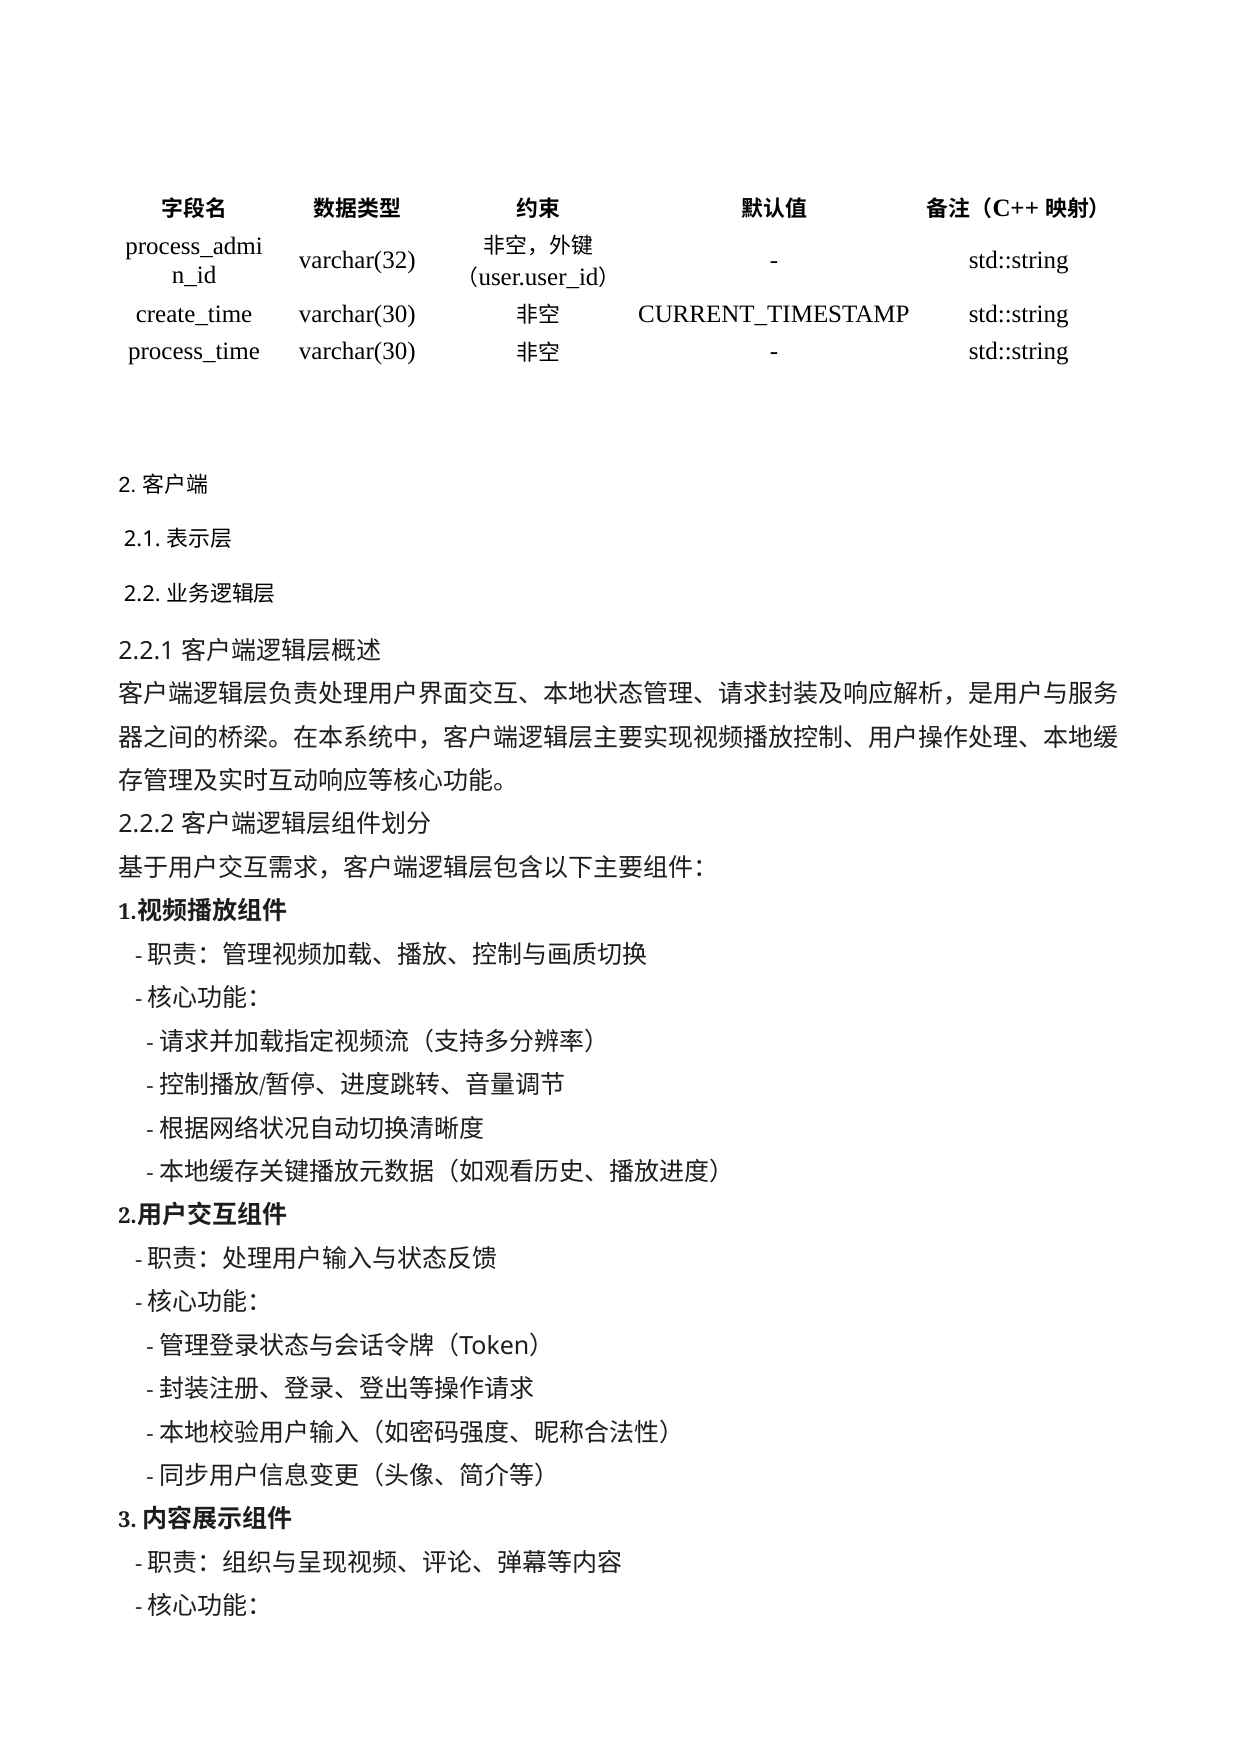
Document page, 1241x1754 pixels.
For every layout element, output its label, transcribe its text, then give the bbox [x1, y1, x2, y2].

table_cell process_time [118, 332, 269, 369]
text - 管理登录状态与会话令牌（Token） [118, 1325, 1122, 1361]
table_header 字段名 [118, 188, 269, 225]
table_cell - [633, 225, 915, 294]
subtitle 业务逻辑层 [118, 576, 1122, 608]
subtitle 客户端 [118, 467, 1122, 499]
table_header 备注（C++ 映射） [915, 188, 1122, 225]
table_cell CURRENT_TIMESTAMP [633, 294, 915, 332]
text - 职责：处理用户输入与状态反馈 [118, 1238, 1122, 1274]
table_cell process_admin_id [118, 225, 269, 294]
text - 请求并加载指定视频流（支持多分辨率） [118, 1021, 1122, 1057]
subtitle 2.2.2 客户端逻辑层组件划分 [118, 804, 1122, 840]
table_header 约束 [444, 188, 632, 225]
text 客户端逻辑层负责处理用户界面交互、本地状态管理、请求封装及响应解析，是用户与服务器之间的桥梁。在本系统中，客户端逻辑层主要实现视频播放控制、用户操作处理、本地缓存管理及实时互动响应等核心功能。 [118, 674, 1122, 797]
text - 控制播放/暂停、进度跳转、音量调节 [118, 1064, 1122, 1101]
table_header 默认值 [633, 188, 915, 225]
text 1.视频播放组件 [118, 891, 1122, 927]
table_cell std::string [915, 225, 1122, 294]
subtitle 表示层 [118, 521, 1122, 553]
text - 同步用户信息变更（头像、简介等） [118, 1456, 1122, 1492]
table_cell create_time [118, 294, 269, 332]
table_cell 非空 [444, 332, 632, 369]
table_cell - [633, 332, 915, 369]
text - 本地校验用户输入（如密码强度、昵称合法性） [118, 1412, 1122, 1448]
text - 核心功能： [118, 1282, 1122, 1318]
text - 封装注册、登录、登出等操作请求 [118, 1369, 1122, 1405]
table_cell 非空，外键（user.user_id） [444, 225, 632, 294]
table_cell 非空 [444, 294, 632, 332]
subtitle 2.2.1 客户端逻辑层概述 [118, 630, 1122, 666]
table_header 数据类型 [270, 188, 444, 225]
table_cell std::string [915, 332, 1122, 369]
table_cell varchar(30) [270, 294, 444, 332]
text - 根据网络状况自动切换清晰度 [118, 1108, 1122, 1144]
table_cell varchar(30) [270, 332, 444, 369]
table_cell varchar(32) [270, 225, 444, 294]
table_cell std::string [915, 294, 1122, 332]
text 基于用户交互需求，客户端逻辑层包含以下主要组件： [118, 847, 1122, 884]
text - 核心功能： [118, 978, 1122, 1014]
text - 职责：管理视频加载、播放、控制与画质切换 [118, 934, 1122, 971]
text - 职责：组织与呈现视频、评论、弹幕等内容 [118, 1542, 1122, 1579]
text - 核心功能： [118, 1586, 1122, 1622]
text - 本地缓存关键播放元数据（如观看历史、播放进度） 2.用户交互组件 [118, 1151, 1122, 1231]
text 3. 内容展示组件 [118, 1499, 1122, 1535]
